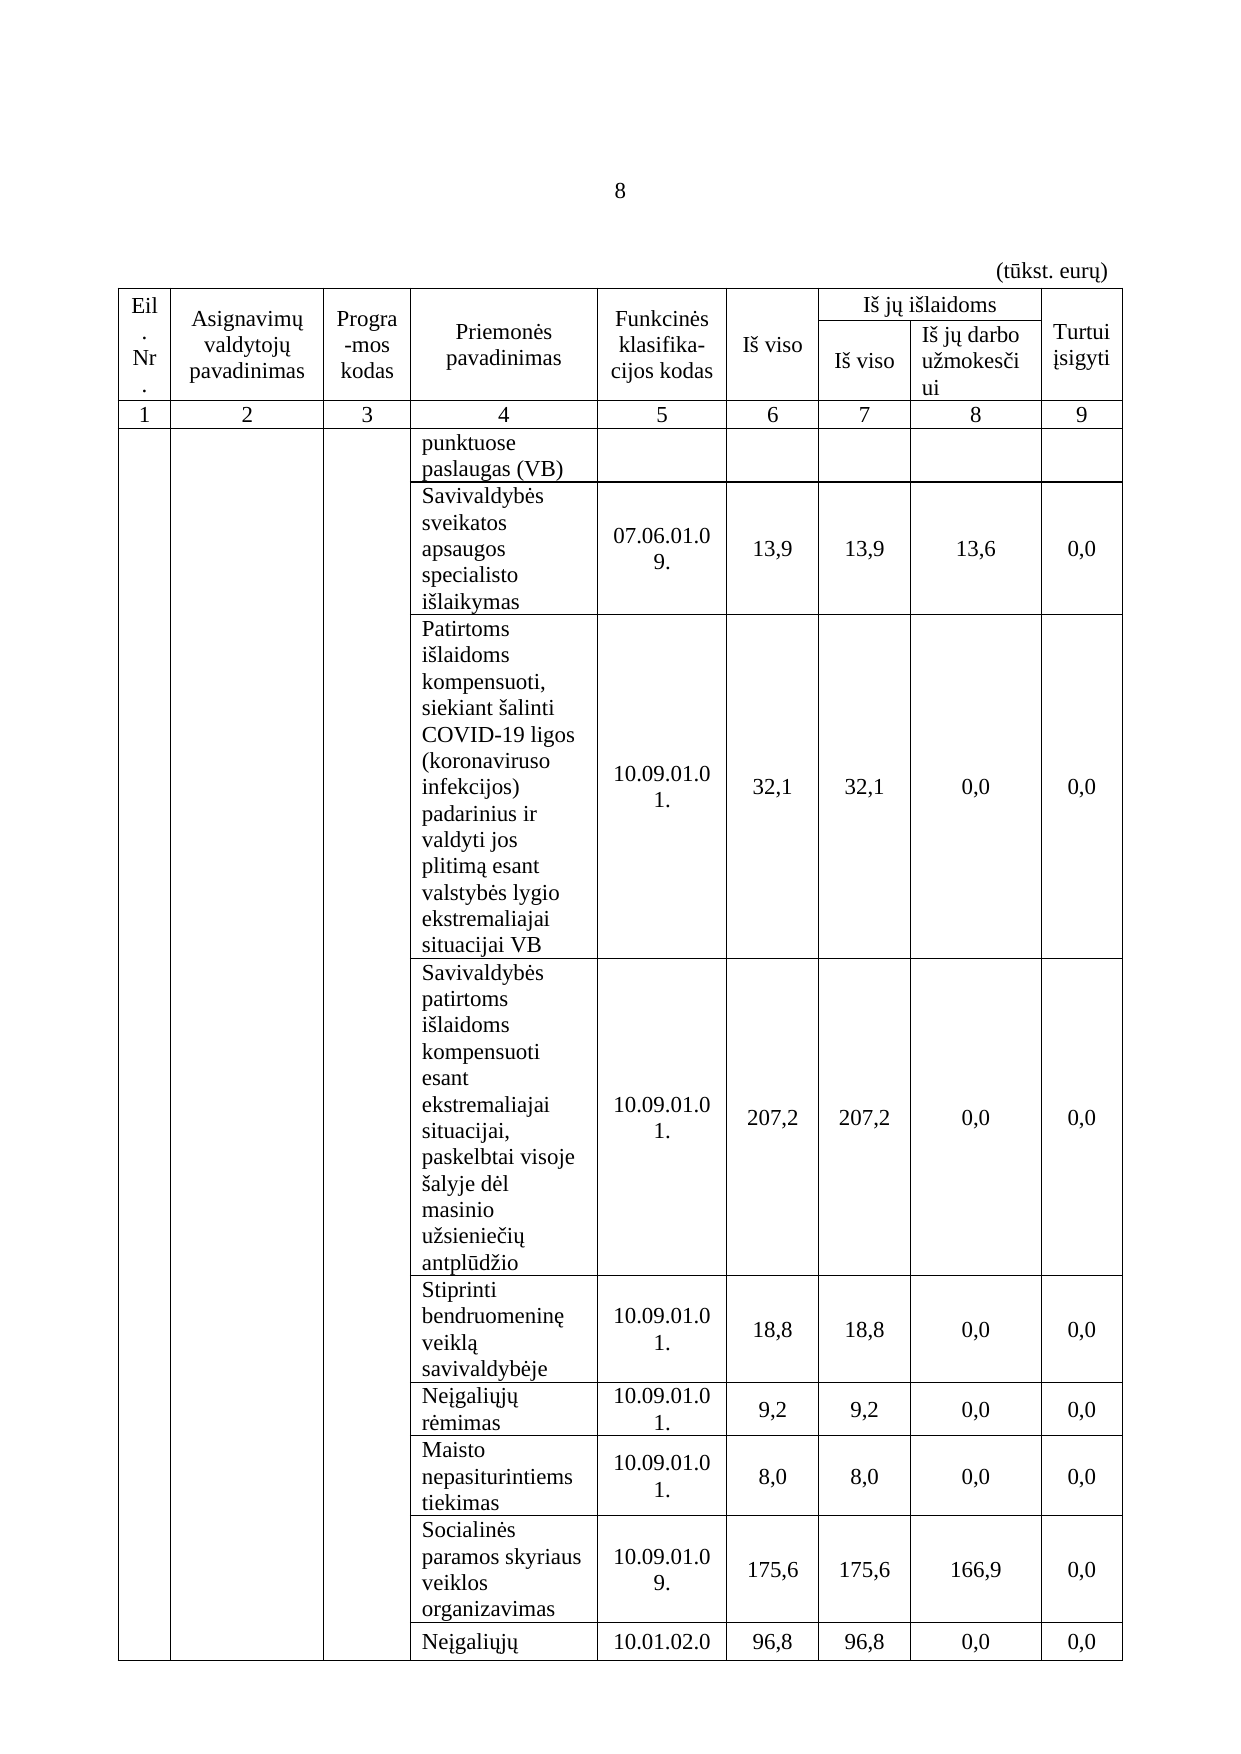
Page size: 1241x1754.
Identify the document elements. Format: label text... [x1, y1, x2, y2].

table_cell Patirtoms išlaidoms kompensuoti, siekiant šalinti COVID-19 ligos (koronaviruso infekcijos) padarinius ir valdyti jos plitimą esant valstybės lygio ekstremaliajai situacijai VB [411, 615, 597, 958]
table_cell 10.09.01.01. [598, 1436, 726, 1515]
table_cell 0,0 [1042, 1276, 1122, 1382]
table_cell Savivaldybės patirtoms išlaidoms kompensuoti esant ekstremaliajai situacijai, paskelbtai visoje šalyje dėl masinio užsieniečių antplūdžio [411, 959, 597, 1275]
table_cell 7 [819, 401, 910, 428]
table_header [819, 253, 910, 288]
table_cell 9 [1042, 401, 1122, 428]
table_cell [324, 429, 410, 1660]
table_header [727, 253, 818, 288]
table_cell 0,0 [1042, 1516, 1122, 1622]
table_cell 0,0 [911, 1623, 1041, 1660]
table_cell 10.09.01.01. [598, 1383, 726, 1435]
table_cell 07.06.01.09. [598, 483, 726, 614]
table_cell 207,2 [727, 959, 818, 1275]
table_cell 0,0 [911, 1276, 1041, 1382]
table_cell [819, 429, 910, 481]
table_cell 32,1 [819, 615, 910, 958]
table_cell 9,2 [727, 1383, 818, 1435]
table_cell 166,9 [911, 1516, 1041, 1622]
table_cell Iš jų darbo užmokesčiui [911, 321, 1041, 400]
table_cell Asignavimų valdytojų pavadinimas [171, 289, 323, 400]
table_cell 0,0 [911, 959, 1041, 1275]
table_cell 10.09.01.01. [598, 1276, 726, 1382]
table_cell 4 [411, 401, 597, 428]
table_header [324, 253, 410, 288]
table_cell Socialinės paramos skyriaus veiklos organizavimas [411, 1516, 597, 1622]
table_cell 2 [171, 401, 323, 428]
table_cell 96,8 [727, 1623, 818, 1660]
table_cell 0,0 [1042, 615, 1122, 958]
table_cell 8,0 [819, 1436, 910, 1515]
table_cell 8 [911, 401, 1041, 428]
table_cell 10.09.01.01. [598, 615, 726, 958]
table_cell Priemonės pavadinimas [411, 289, 597, 400]
table_header [170, 253, 324, 288]
table_cell 10.09.01.01. [598, 959, 726, 1275]
table_cell punktuose paslaugas (VB) [411, 429, 597, 481]
table_cell [119, 429, 170, 1660]
table_header [118, 253, 170, 288]
table_header [410, 253, 597, 288]
table_cell Turtui įsigyti [1042, 289, 1122, 400]
table_cell 0,0 [1042, 1623, 1122, 1660]
table_cell 13,6 [911, 483, 1041, 614]
table_cell 0,0 [1042, 1383, 1122, 1435]
table_cell [911, 429, 1041, 481]
table_cell Neįgaliųjų rėmimas [411, 1383, 597, 1435]
table_cell 6 [727, 401, 818, 428]
table_cell Neįgaliųjų [411, 1623, 597, 1660]
table_cell 3 [324, 401, 410, 428]
table_cell 13,9 [727, 483, 818, 614]
table_cell 1 [119, 401, 170, 428]
table_cell [1042, 429, 1122, 481]
table_cell Iš viso [819, 321, 910, 400]
table_cell 175,6 [727, 1516, 818, 1622]
table_cell 10.09.01.09. [598, 1516, 726, 1622]
table_cell 175,6 [819, 1516, 910, 1622]
table_cell [598, 429, 726, 481]
table_cell 18,8 [819, 1276, 910, 1382]
table_cell 207,2 [819, 959, 910, 1275]
table_cell Iš jų išlaidoms [819, 289, 1041, 320]
table_cell 18,8 [727, 1276, 818, 1382]
table_cell Maisto nepasiturintiems tiekimas [411, 1436, 597, 1515]
table_cell 0,0 [1042, 483, 1122, 614]
table_cell 5 [598, 401, 726, 428]
table_cell 9,2 [819, 1383, 910, 1435]
table_cell 0,0 [1042, 959, 1122, 1275]
table_cell Stiprinti bendruomeninę veiklą savivaldybėje [411, 1276, 597, 1382]
table_cell Eil. Nr. [119, 289, 170, 400]
table_header (tūkst. eurų) [910, 253, 1122, 288]
table_cell 0,0 [911, 615, 1041, 958]
table_cell 8,0 [727, 1436, 818, 1515]
table_cell Progra-mos kodas [324, 289, 410, 400]
table_cell 0,0 [911, 1383, 1041, 1435]
table_cell 0,0 [1042, 1436, 1122, 1515]
table_cell Funkcinės klasifika-cijos kodas [598, 289, 726, 400]
table_cell Savivaldybės sveikatos apsaugos specialisto išlaikymas [411, 483, 597, 614]
table_cell Iš viso [727, 289, 818, 400]
table_cell 13,9 [819, 483, 910, 614]
table_cell 96,8 [819, 1623, 910, 1660]
table_cell 0,0 [911, 1436, 1041, 1515]
table_cell [727, 429, 818, 481]
table_cell [171, 429, 323, 1660]
table_header [597, 253, 727, 288]
table_cell 32,1 [727, 615, 818, 958]
table_cell 10.01.02.0 [598, 1623, 726, 1660]
